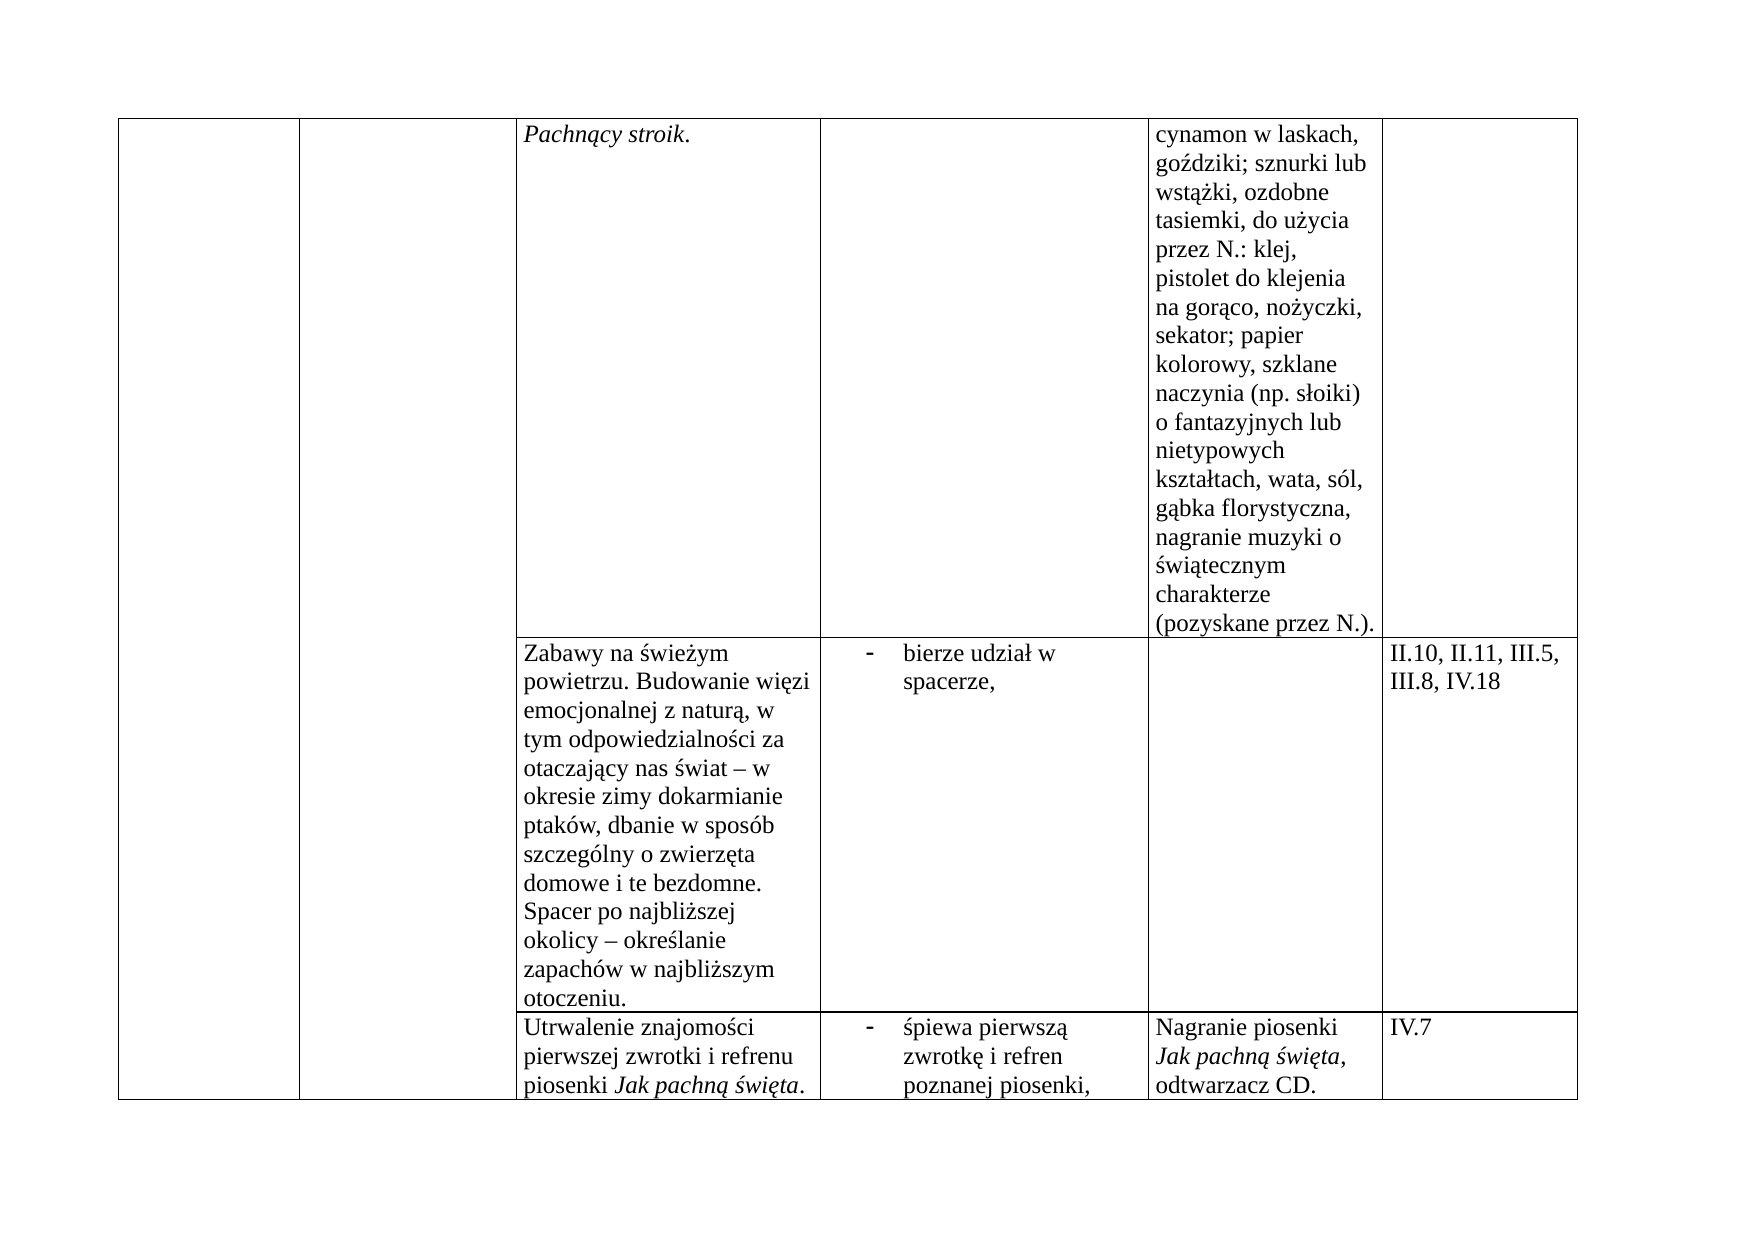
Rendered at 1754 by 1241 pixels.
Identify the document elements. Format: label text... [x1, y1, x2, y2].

table_cell śpiewa pierwszą zwrotkę i refren poznanej piosenki, [821, 1013, 1148, 1099]
table_cell [821, 119, 1148, 637]
table_cell bierze udział w spacerze, [821, 638, 1148, 1011]
table_cell Nagranie piosenki Jak pachną święta, odtwarzacz CD. [1149, 1013, 1382, 1099]
table_cell Utrwalenie znajomości pierwszej zwrotki i refrenu piosenki Jak pachną święta. [517, 1013, 820, 1099]
table_cell Zabawy na świeżym powietrzu. Budowanie więzi emocjonalnej z naturą, w tym odpowiedzialności za otaczający nas świat – w okresie zimy dokarmianie ptaków, dbanie w sposób szczególny o zwierzęta domowe i te bezdomne. Spacer po najbliższej okolicy – określanie zapachów w najbliższym otoczeniu. [517, 638, 820, 1011]
table_cell [1149, 638, 1382, 1011]
table_cell cynamon w laskach, goździki; sznurki lub wstążki, ozdobne tasiemki, do użycia przez N.: klej, pistolet do klejenia na gorąco, nożyczki, sekator; papier kolorowy, szklane naczynia (np. słoiki) o fantazyjnych lub nietypowych kształtach, wata, sól, gąbka florystyczna, nagranie muzyki o świątecznym charakterze (pozyskane przez N.). [1149, 119, 1382, 637]
table_cell II.10, II.11, III.5, III.8, IV.18 [1383, 638, 1577, 1011]
table_cell IV.7 [1383, 1013, 1577, 1099]
table_cell [1383, 119, 1577, 637]
table_cell Pachnący stroik. [517, 119, 820, 637]
